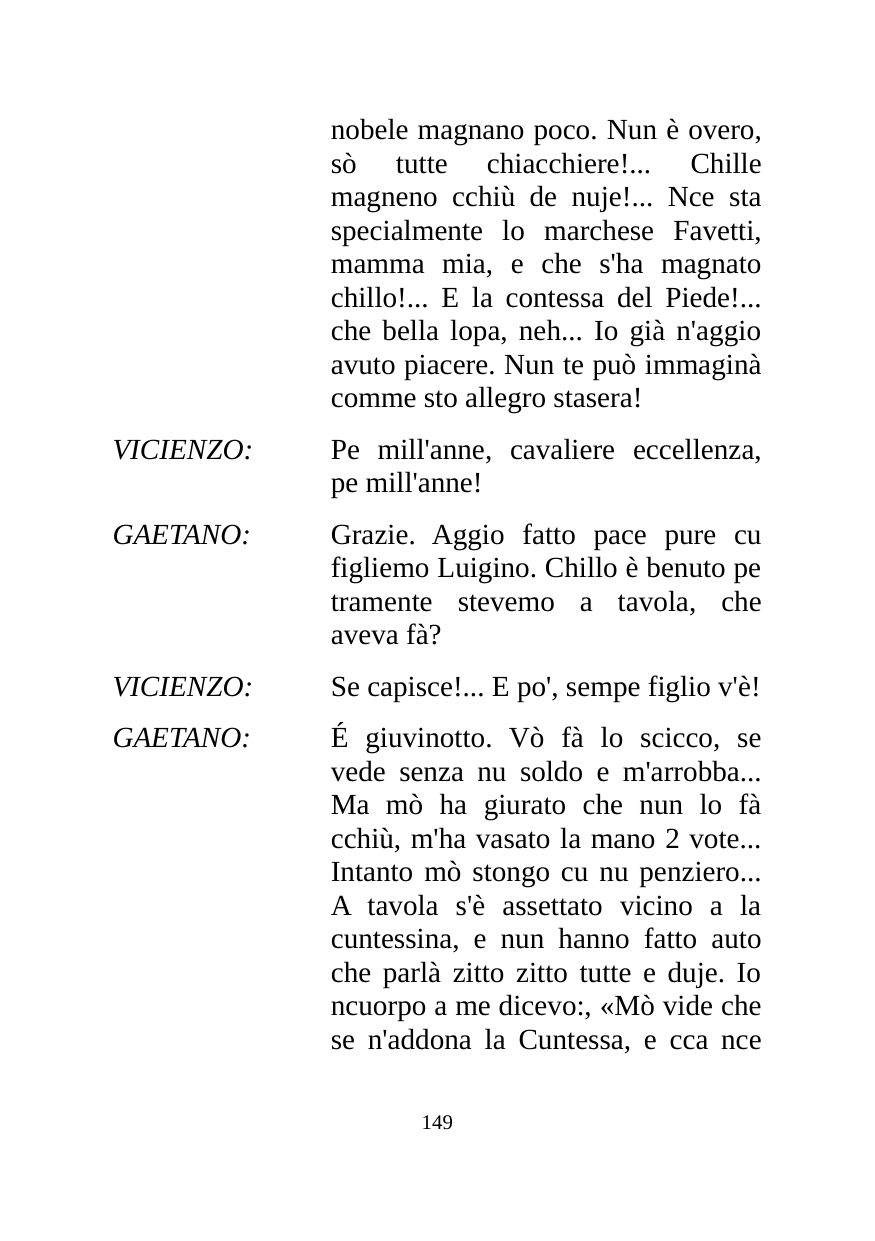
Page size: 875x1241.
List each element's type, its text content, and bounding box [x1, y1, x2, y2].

table_cell GAETANO: [106, 511, 325, 663]
table_cell GAETANO: [106, 714, 325, 1061]
table_cell VICIENZO: [106, 663, 325, 714]
table_cell Pe mill'anne, cavaliere eccellenza, pe mill'anne! [325, 426, 768, 511]
table_cell É giuvinotto. Vò fà lo scicco, se vede senza nu soldo e m'arrobba... Ma mò ha giurato che nun lo fà cchiù, m'ha vasato la mano 2 vote... Intanto mò stongo cu nu penziero... A tavola s'è assettato vicino a la cuntessina, e nun hanno fatto auto che parlà zitto zitto tutte e duje. Io ncuorpo a me dicevo:, «Mò vide che se n'addona la Cuntessa, e cca nce [325, 714, 768, 1061]
table_cell Se capisce!... E po', sempe figlio v'è! [325, 663, 768, 714]
table_cell Grazie. Aggio fatto pace pure cu figliemo Luigino. Chillo è benuto pe tramente stevemo a tavola, che aveva fà? [325, 511, 768, 663]
table_cell [106, 106, 325, 426]
table_cell nobele magnano poco. Nun è overo, sò tutte chiacchiere!... Chille magneno cchiù de nuje!... Nce sta specialmente lo marchese Favetti, mamma mia, e che s'ha magnato chillo!... E la contessa del Piede!... che bella lopa, neh... Io già n'aggio avuto piacere. Nun te può immaginà comme sto allegro stasera! [325, 106, 768, 426]
table_cell VICIENZO: [106, 426, 325, 511]
